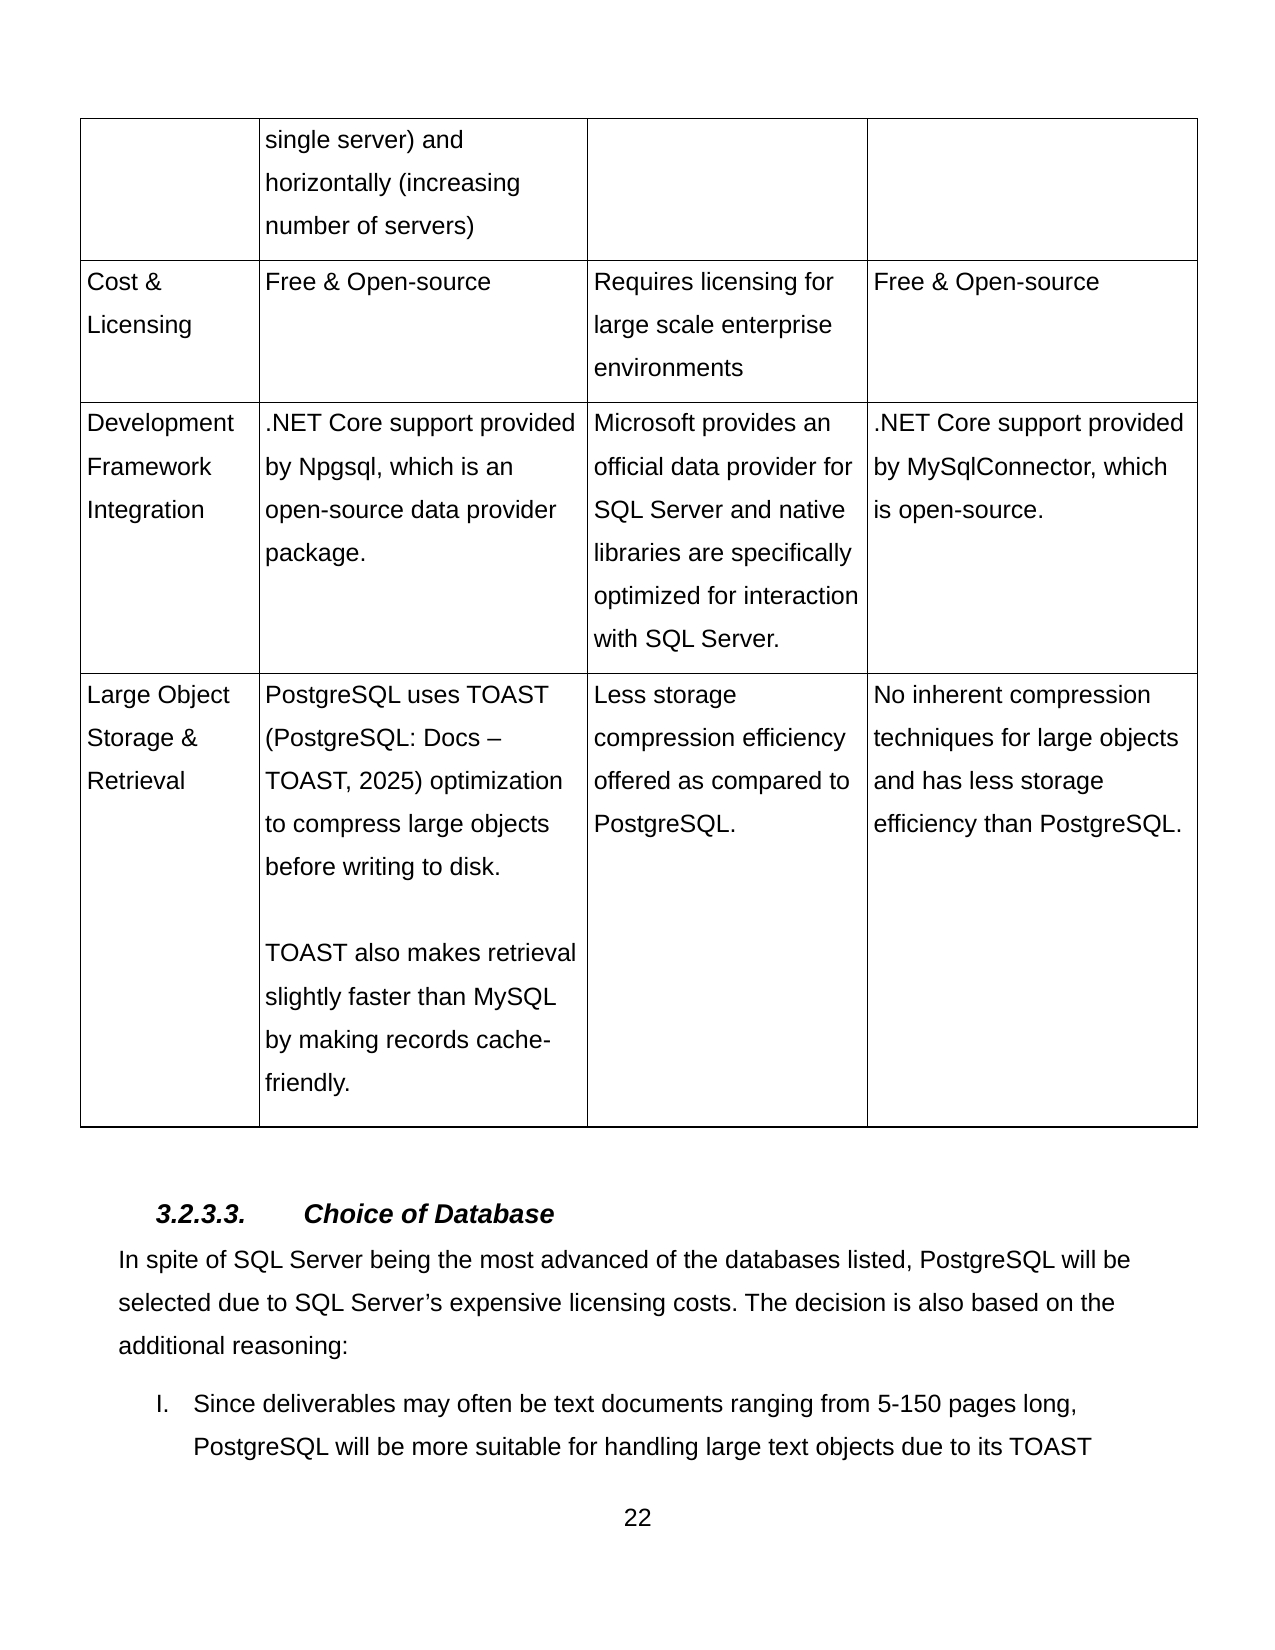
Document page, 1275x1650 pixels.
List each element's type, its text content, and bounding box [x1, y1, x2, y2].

table_cell Microsoft provides an official data provider for SQL Server and native libraries are specifically optimized for interaction with SQL Server. [588, 403, 867, 673]
table_cell Less storage compression efficiency offered as compared to PostgreSQL. [588, 674, 867, 1126]
subtitle Choice of Database [156, 1198, 1157, 1229]
list Since deliverables may often be text documents ranging from 5-150 pages long, PostgreSQL will be more suitable for handling large text objects due to its TOAST [156, 1388, 1157, 1460]
table_cell [81, 119, 259, 260]
table_cell Free & Open-source [260, 261, 587, 402]
table_cell .NET Core support provided by MySqlConnector, which is open-source. [868, 403, 1197, 673]
table_cell Requires licensing for large scale enterprise environments [588, 261, 867, 402]
table_cell Free & Open-source [868, 261, 1197, 402]
table_cell PostgreSQL uses TOAST (PostgreSQL: Docs – TOAST, 2025) optimization to compress large objects before writing to disk. TOAST also makes retrieval slightly faster than MySQL by making records cache-friendly. [260, 674, 587, 1126]
table_cell Large Object Storage & Retrieval [81, 674, 259, 1126]
table_cell Development Framework Integration [81, 403, 259, 673]
table_cell Cost & Licensing [81, 261, 259, 402]
text In spite of SQL Server being the most advanced of the databases listed, PostgreSQL will be selected due to SQL Server’s expensive licensing costs. The decision is also based on the additional reasoning: [118, 1244, 1157, 1359]
table_cell .NET Core support provided by Npgsql, which is an open-source data provider package. [260, 403, 587, 673]
table_cell [588, 119, 867, 260]
table_cell single server) and horizontally (increasing number of servers) [260, 119, 587, 260]
table_cell [868, 119, 1197, 260]
table_cell No inherent compression techniques for large objects and has less storage efficiency than PostgreSQL. [868, 674, 1197, 1126]
